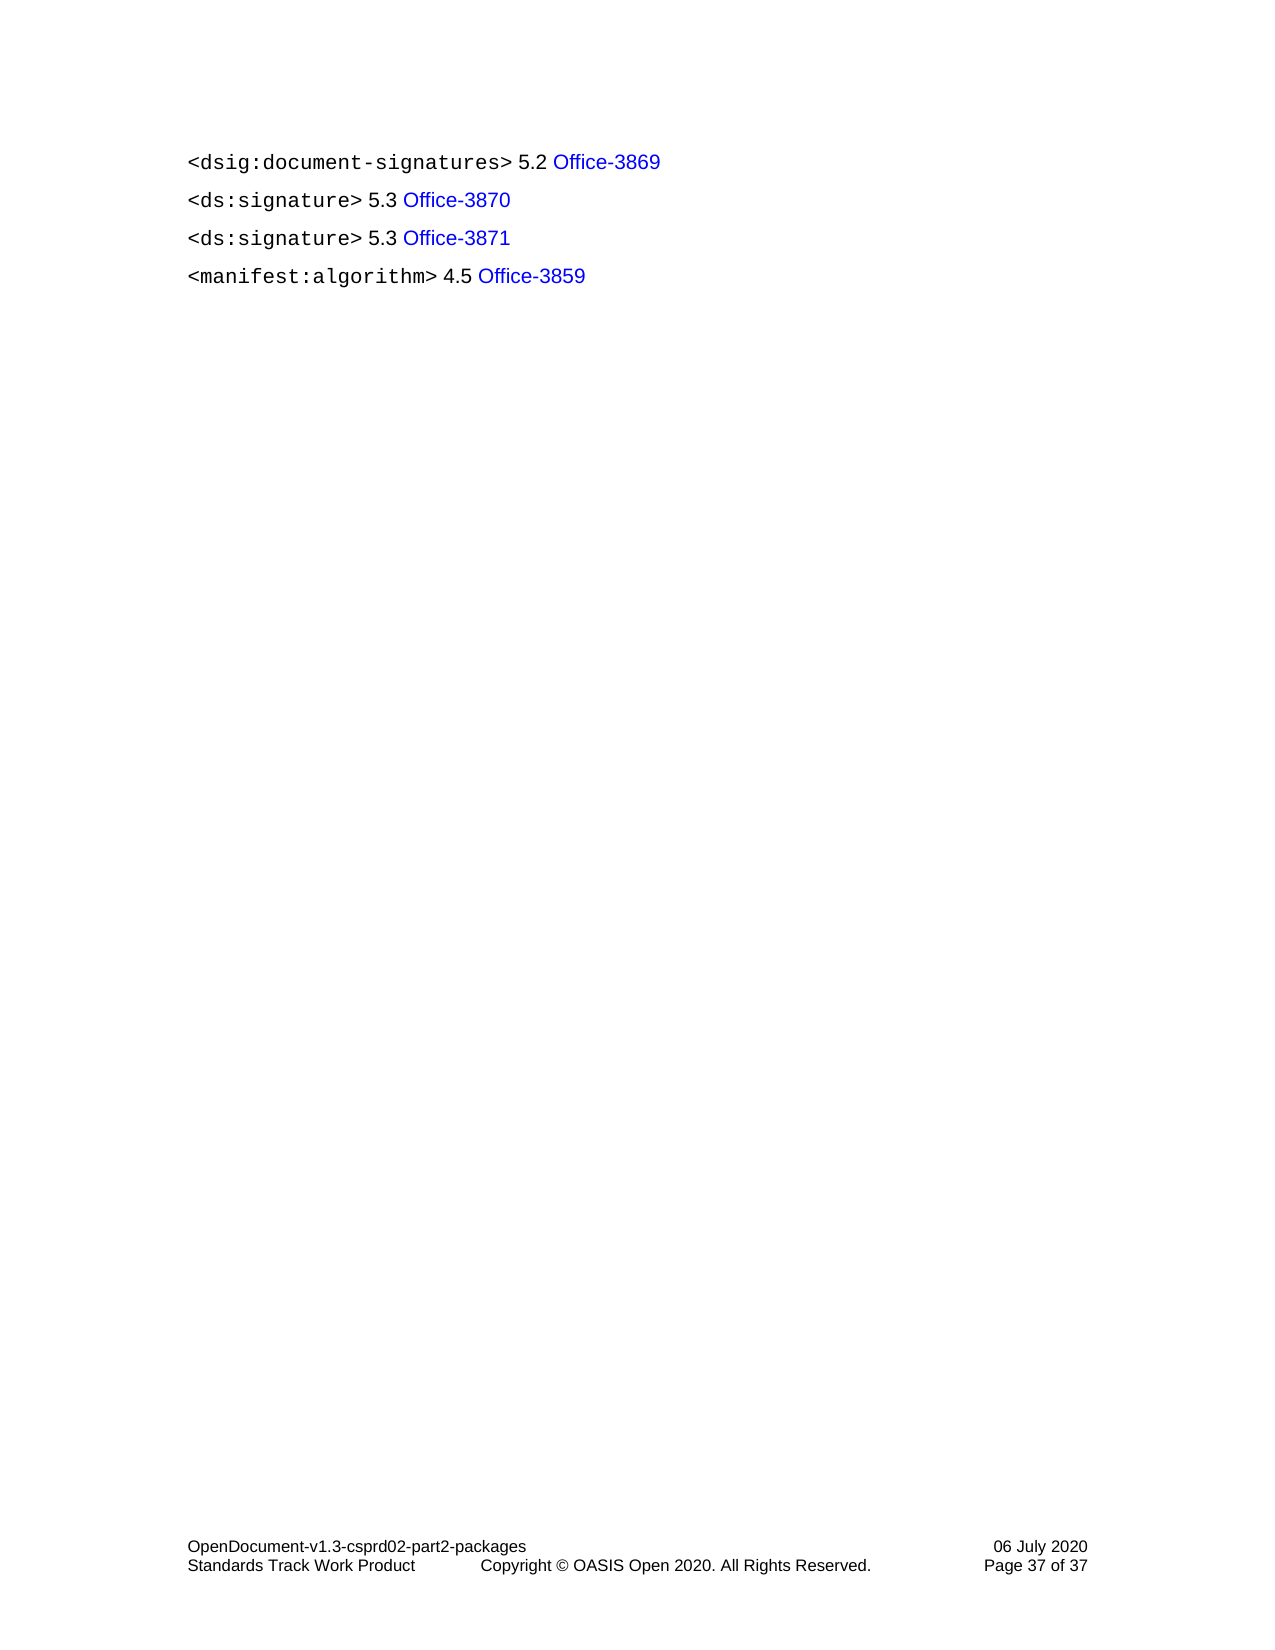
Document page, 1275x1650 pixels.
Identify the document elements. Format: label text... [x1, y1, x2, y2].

text <manifest:algorithm> 4.5 Office-3859 [187, 264, 1088, 289]
text <ds:signature> 5.3 Office-3870 [187, 188, 1088, 214]
text <ds:signature> 5.3 Office-3871 [187, 226, 1088, 252]
text <dsig:document-signatures> 5.2 Office-3869 [187, 150, 1088, 176]
